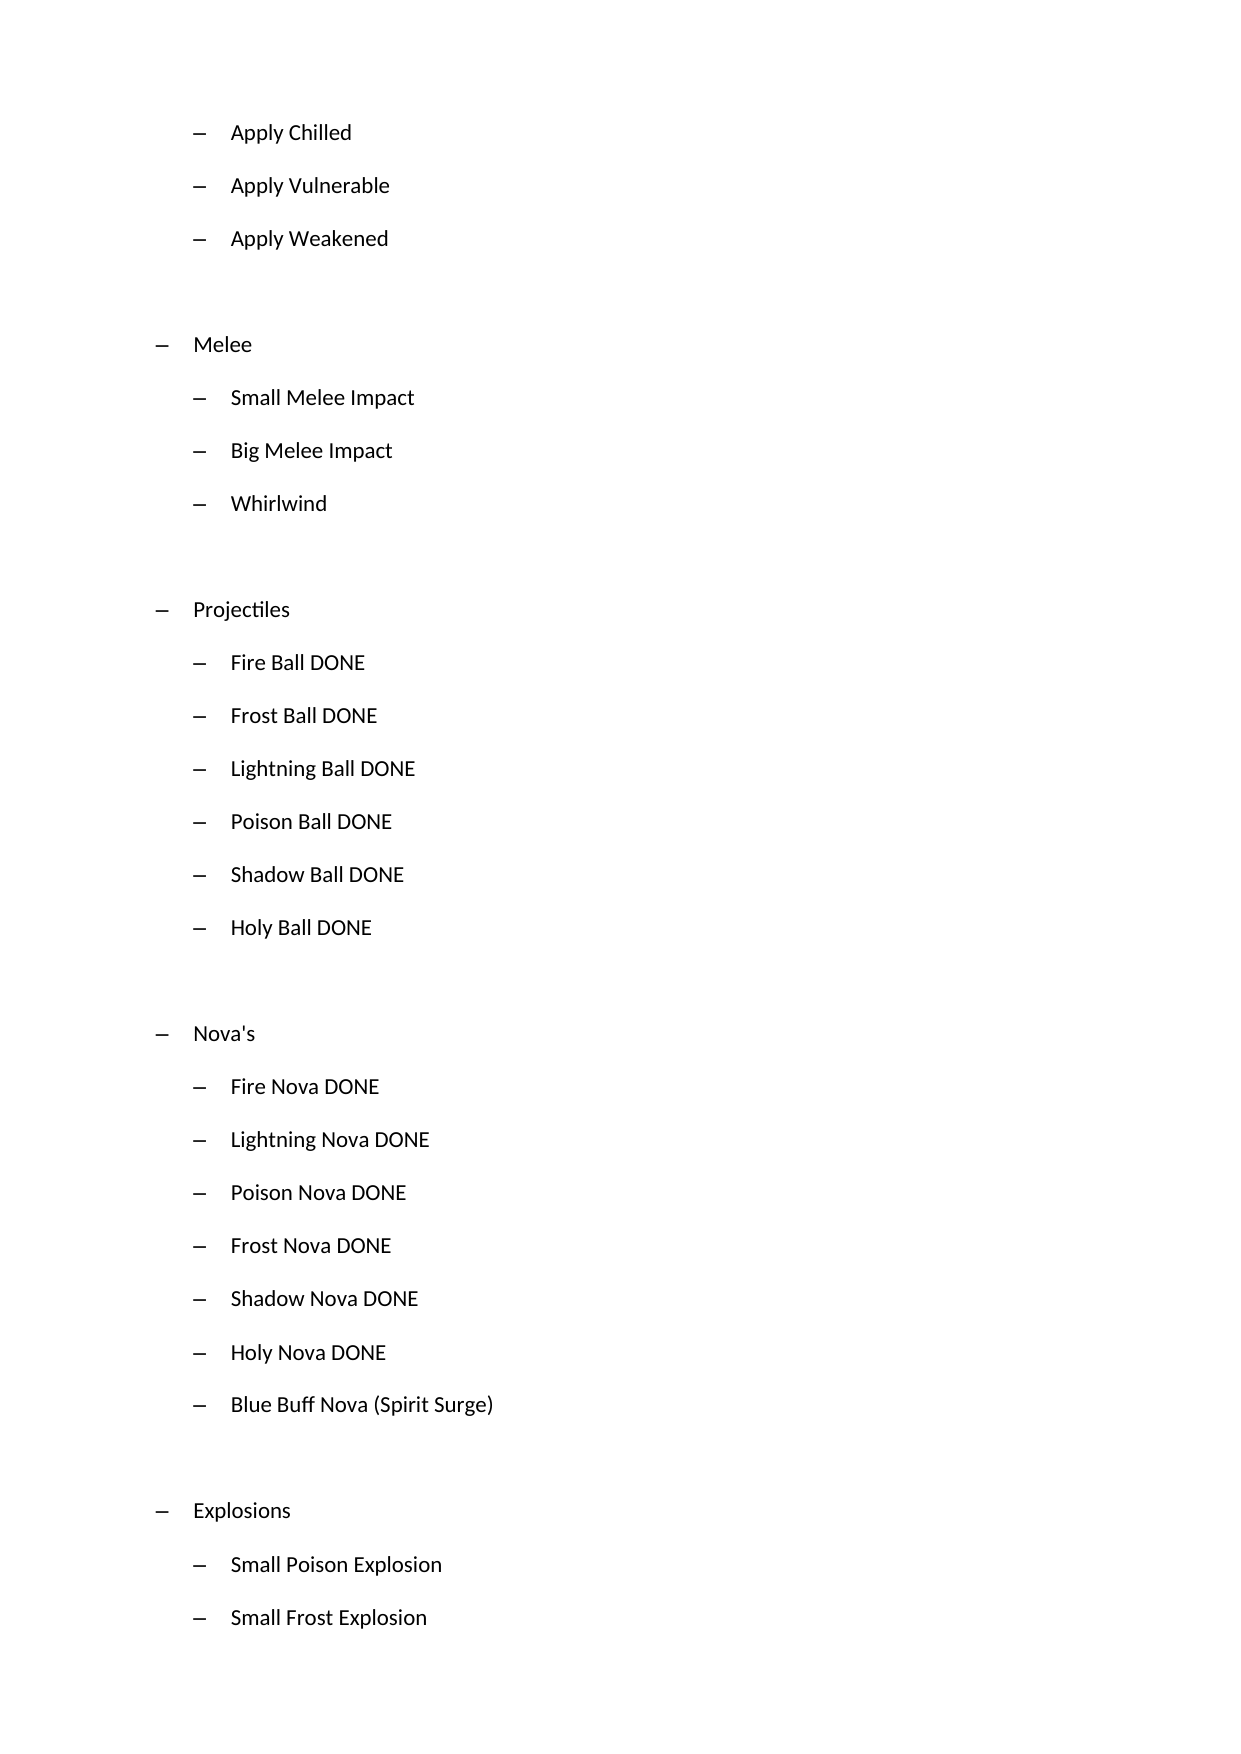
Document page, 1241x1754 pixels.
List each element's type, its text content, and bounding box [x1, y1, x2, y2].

list Frost Ball DONE [193, 701, 1122, 729]
list Lightning Nova DONE [193, 1126, 1122, 1153]
list Small Frost Explosion [193, 1603, 1122, 1631]
list Lightning Ball DONE [193, 754, 1122, 782]
list Small Poison Explosion [193, 1550, 1122, 1578]
list Fire Ball DONE [193, 648, 1122, 676]
list Holy Nova DONE [193, 1338, 1122, 1366]
list Blue Buff Nova (Spirit Surge) [193, 1391, 1122, 1419]
list Whirlwind [193, 489, 1122, 517]
list Melee [156, 330, 1122, 358]
list Nova's [156, 1019, 1122, 1047]
list Poison Nova DONE [193, 1178, 1122, 1207]
list Apply Chilled [193, 118, 1122, 146]
list Shadow Nova DONE [193, 1284, 1122, 1313]
list Shadow Ball DONE [193, 860, 1122, 888]
list Holy Ball DONE [193, 913, 1122, 941]
list Projectiles [156, 595, 1122, 623]
list Small Melee Impact [193, 383, 1122, 411]
list Frost Nova DONE [193, 1232, 1122, 1259]
list Explosions [156, 1497, 1122, 1525]
list Apply Vulnerable [193, 171, 1122, 199]
list Apply Weakened [193, 224, 1122, 252]
list Big Melee Impact [193, 436, 1122, 464]
list Poison Ball DONE [193, 807, 1122, 835]
list Fire Nova DONE [193, 1072, 1122, 1101]
